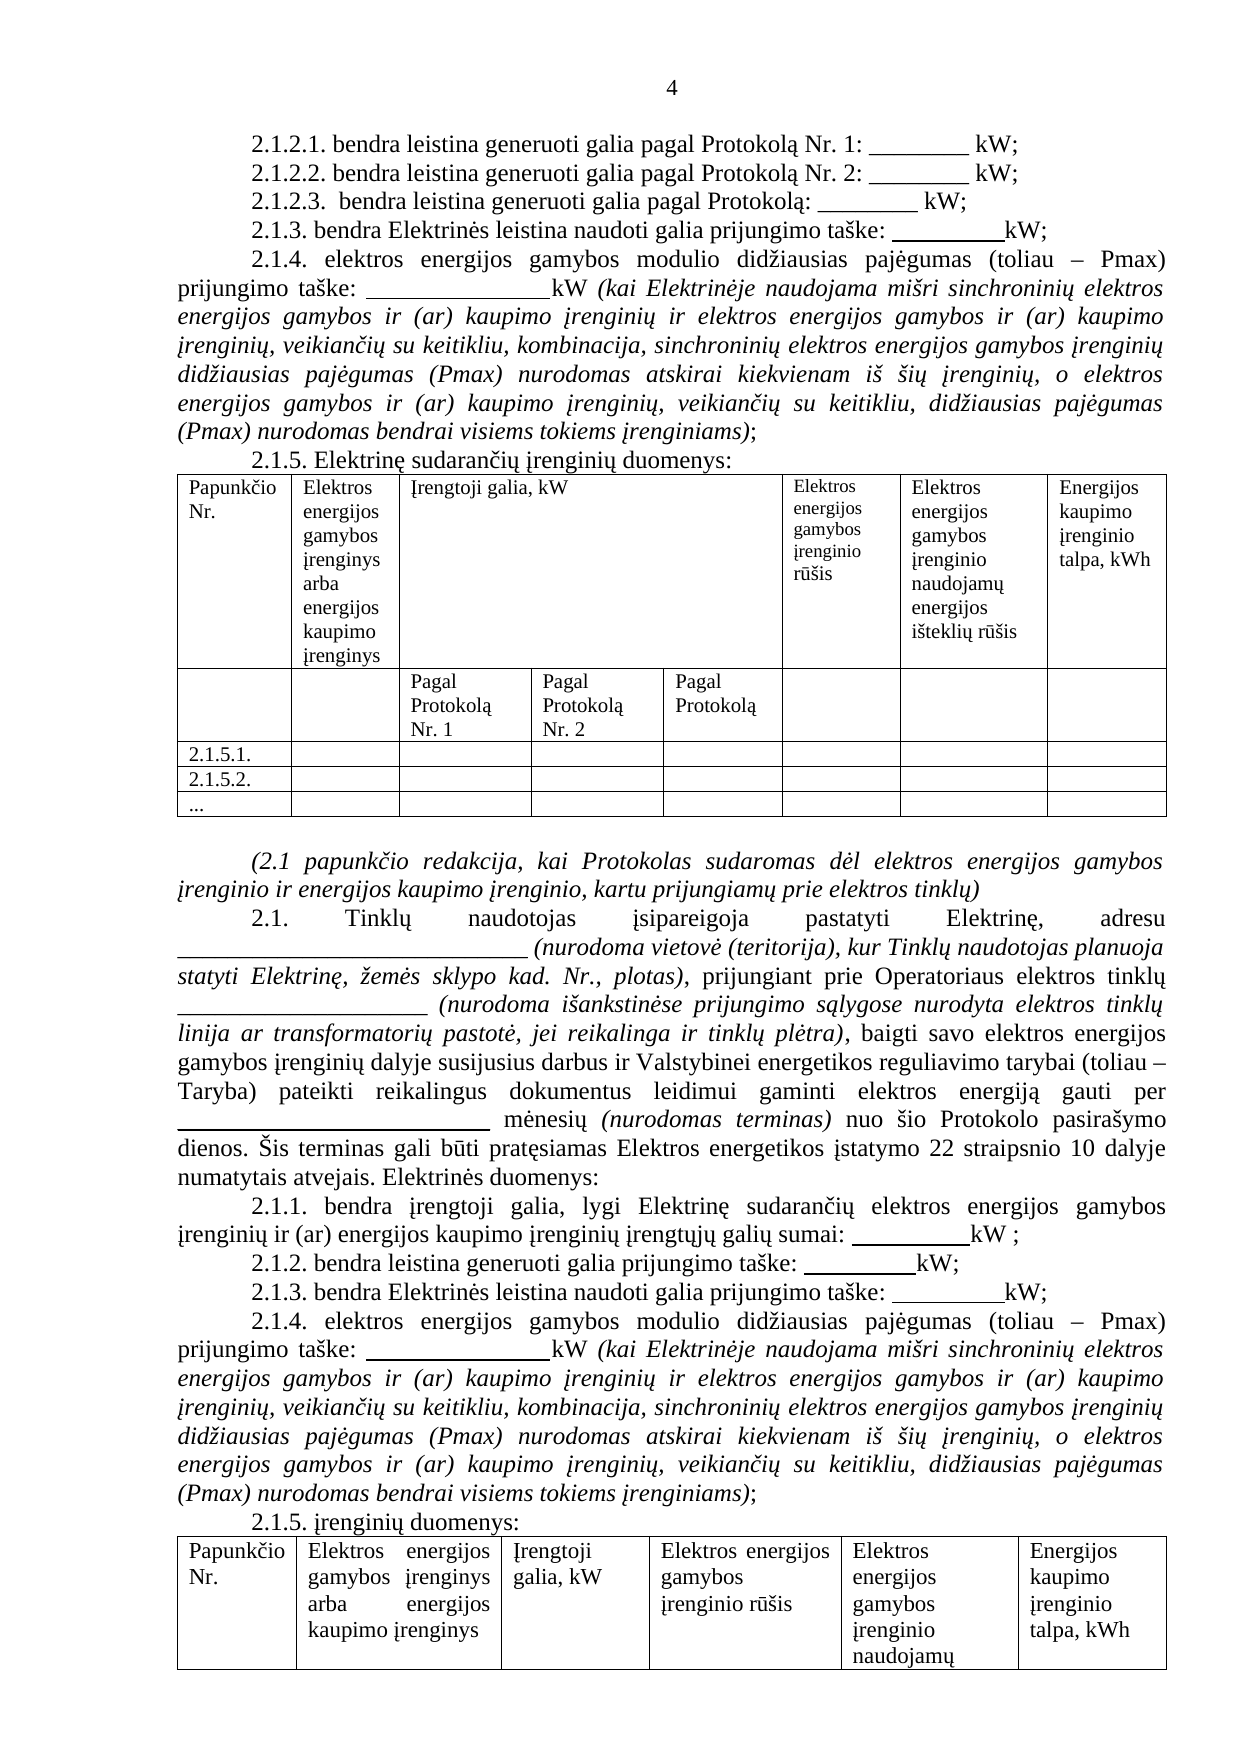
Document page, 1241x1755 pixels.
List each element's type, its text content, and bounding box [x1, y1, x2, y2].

table_cell [400, 742, 531, 766]
table_cell [292, 669, 399, 741]
text 2.1.5. Elektrinę sudarančių įrenginių duomenys: [177, 445, 1166, 474]
table_header Elektros energijos gamybos įrenginio rūšis [650, 1537, 841, 1669]
table_cell [783, 669, 900, 741]
table_header Įrengtoji galia, kW [502, 1537, 649, 1669]
text 2.1.2.2. bendra leistina generuoti galia pagal Protokolą Nr. 2: ________ kW; [177, 158, 1166, 186]
table_cell [1048, 792, 1166, 816]
table_header Elektros energijos gamybos įrenginio rūšis [783, 475, 900, 667]
table_cell [901, 767, 1047, 791]
table_cell [292, 742, 399, 766]
text 2.1.3. bendra Elektrinės leistina naudoti galia prijungimo taške: kW; [177, 215, 1166, 244]
table_cell 2.1.5.2. [178, 767, 291, 791]
table_cell [664, 767, 782, 791]
text 2.1.4. elektros energijos gamybos modulio didžiausias pajėgumas (toliau – Pmax) prijungimo taške: kW (kai Elektrinėje naudojama mišri sinchroninių elektros energijos gamybos ir (ar) kaupimo įrenginių ir elektros energijos gamybos ir (ar) kaupimo įrenginių, veikiančių su keitikliu, kombinacija, sinchroninių elektros energijos gamybos įrenginių didžiausias pajėgumas (Pmax) nurodomas atskirai kiekvienam iš šių įrenginių, o elektros energijos gamybos ir (ar) kaupimo įrenginių, veikiančių su keitikliu, didžiausias pajėgumas (Pmax) nurodomas bendrai visiems tokiems įrenginiams); [177, 244, 1166, 445]
table_cell [901, 669, 1047, 741]
table_cell [532, 742, 663, 766]
table_cell [532, 767, 663, 791]
table_cell ... [178, 792, 291, 816]
table_cell [400, 767, 531, 791]
table_cell [783, 742, 900, 766]
table_header Įrengtoji galia, kW [400, 475, 782, 667]
table_cell [292, 792, 399, 816]
table_cell Pagal Protokolą Nr. 1 [400, 669, 531, 741]
table_header Papunkčio Nr. [178, 1537, 296, 1669]
table_header Elektros energijos gamybos įrenginio naudojamų [842, 1537, 1018, 1669]
text 2.1.2.3. bendra leistina generuoti galia pagal Protokolą: ________ kW; [251, 186, 1166, 215]
table_cell [783, 767, 900, 791]
text 2.1. Tinklų naudotojas įsipareigoja pastatyti Elektrinę, adresu ____________________________ (nurodoma vietovė (teritorija), kur Tinklų naudotojas planuoja statyti Elektrinę, žemės sklypo kad. Nr., plotas), prijungiant prie Operatoriaus elektros tinklų ____________________ (nurodoma išankstinėse prijungimo sąlygose nurodyta elektros tinklų linija ar transformatorių pastotė, jei reikalinga ir tinklų plėtra), baigti savo elektros energijos gamybos įrenginių dalyje susijusius darbus ir Valstybinei energetikos reguliavimo tarybai (toliau – Taryba) pateikti reikalingus dokumentus leidimui gaminti elektros energiją gauti per _________________________ mėnesių (nurodomas terminas) nuo šio Protokolo pasirašymo dienos. Šis terminas gali būti pratęsiamas Elektros energetikos įstatymo 22 straipsnio 10 dalyje numatytais atvejais. Elektrinės duomenys: [177, 903, 1166, 1191]
table_cell [400, 792, 531, 816]
table_cell Pagal Protokolą Nr. 2 [532, 669, 663, 741]
table_cell [783, 792, 900, 816]
table_cell [1048, 669, 1166, 741]
table_header Energijos kaupimo įrenginio talpa, kWh [1048, 475, 1166, 667]
table_cell [664, 742, 782, 766]
text 2.1.4. elektros energijos gamybos modulio didžiausias pajėgumas (toliau – Pmax) prijungimo taške: kW (kai Elektrinėje naudojama mišri sinchroninių elektros energijos gamybos ir (ar) kaupimo įrenginių ir elektros energijos gamybos ir (ar) kaupimo įrenginių, veikiančių su keitikliu, kombinacija, sinchroninių elektros energijos gamybos įrenginių didžiausias pajėgumas (Pmax) nurodomas atskirai kiekvienam iš šių įrenginių, o elektros energijos gamybos ir (ar) kaupimo įrenginių, veikiančių su keitikliu, didžiausias pajėgumas (Pmax) nurodomas bendrai visiems tokiems įrenginiams); [177, 1306, 1166, 1507]
text 2.1.1. bendra įrengtoji galia, lygi Elektrinę sudarančių elektros energijos gamybos įrenginių ir (ar) energijos kaupimo įrenginių įrengtųjų galių sumai: kW ; [177, 1191, 1166, 1248]
table_cell [664, 792, 782, 816]
table_header Elektros energijos gamybos įrenginys arba energijos kaupimo įrenginys [292, 475, 399, 667]
text 2.1.2. bendra leistina generuoti galia prijungimo taške: kW; [251, 1248, 1166, 1277]
table_cell Pagal Protokolą [664, 669, 782, 741]
table_cell [901, 792, 1047, 816]
table_cell [532, 792, 663, 816]
table_cell [178, 669, 291, 741]
text 2.1.5. įrenginių duomenys: [177, 1507, 1166, 1536]
table_cell [1048, 767, 1166, 791]
table_cell 2.1.5.1. [178, 742, 291, 766]
table_cell [901, 742, 1047, 766]
table_cell [1048, 742, 1166, 766]
table_header Energijos kaupimo įrenginio talpa, kWh [1019, 1537, 1166, 1669]
text 2.1.3. bendra Elektrinės leistina naudoti galia prijungimo taške: kW; [177, 1277, 1166, 1306]
table_header Elektros energijos gamybos įrenginys arba energijos kaupimo įrenginys [297, 1537, 501, 1669]
table_header Elektros energijos gamybos įrenginio naudojamų energijos išteklių rūšis [901, 475, 1047, 667]
table_header Papunkčio Nr. [178, 475, 291, 667]
text 2.1.2.1. bendra leistina generuoti galia pagal Protokolą Nr. 1: ________ kW; [251, 129, 1166, 158]
table_cell [292, 767, 399, 791]
text (2.1 papunkčio redakcija, kai Protokolas sudaromas dėl elektros energijos gamybos įrenginio ir energijos kaupimo įrenginio, kartu prijungiamų prie elektros tinklų) [177, 846, 1166, 903]
